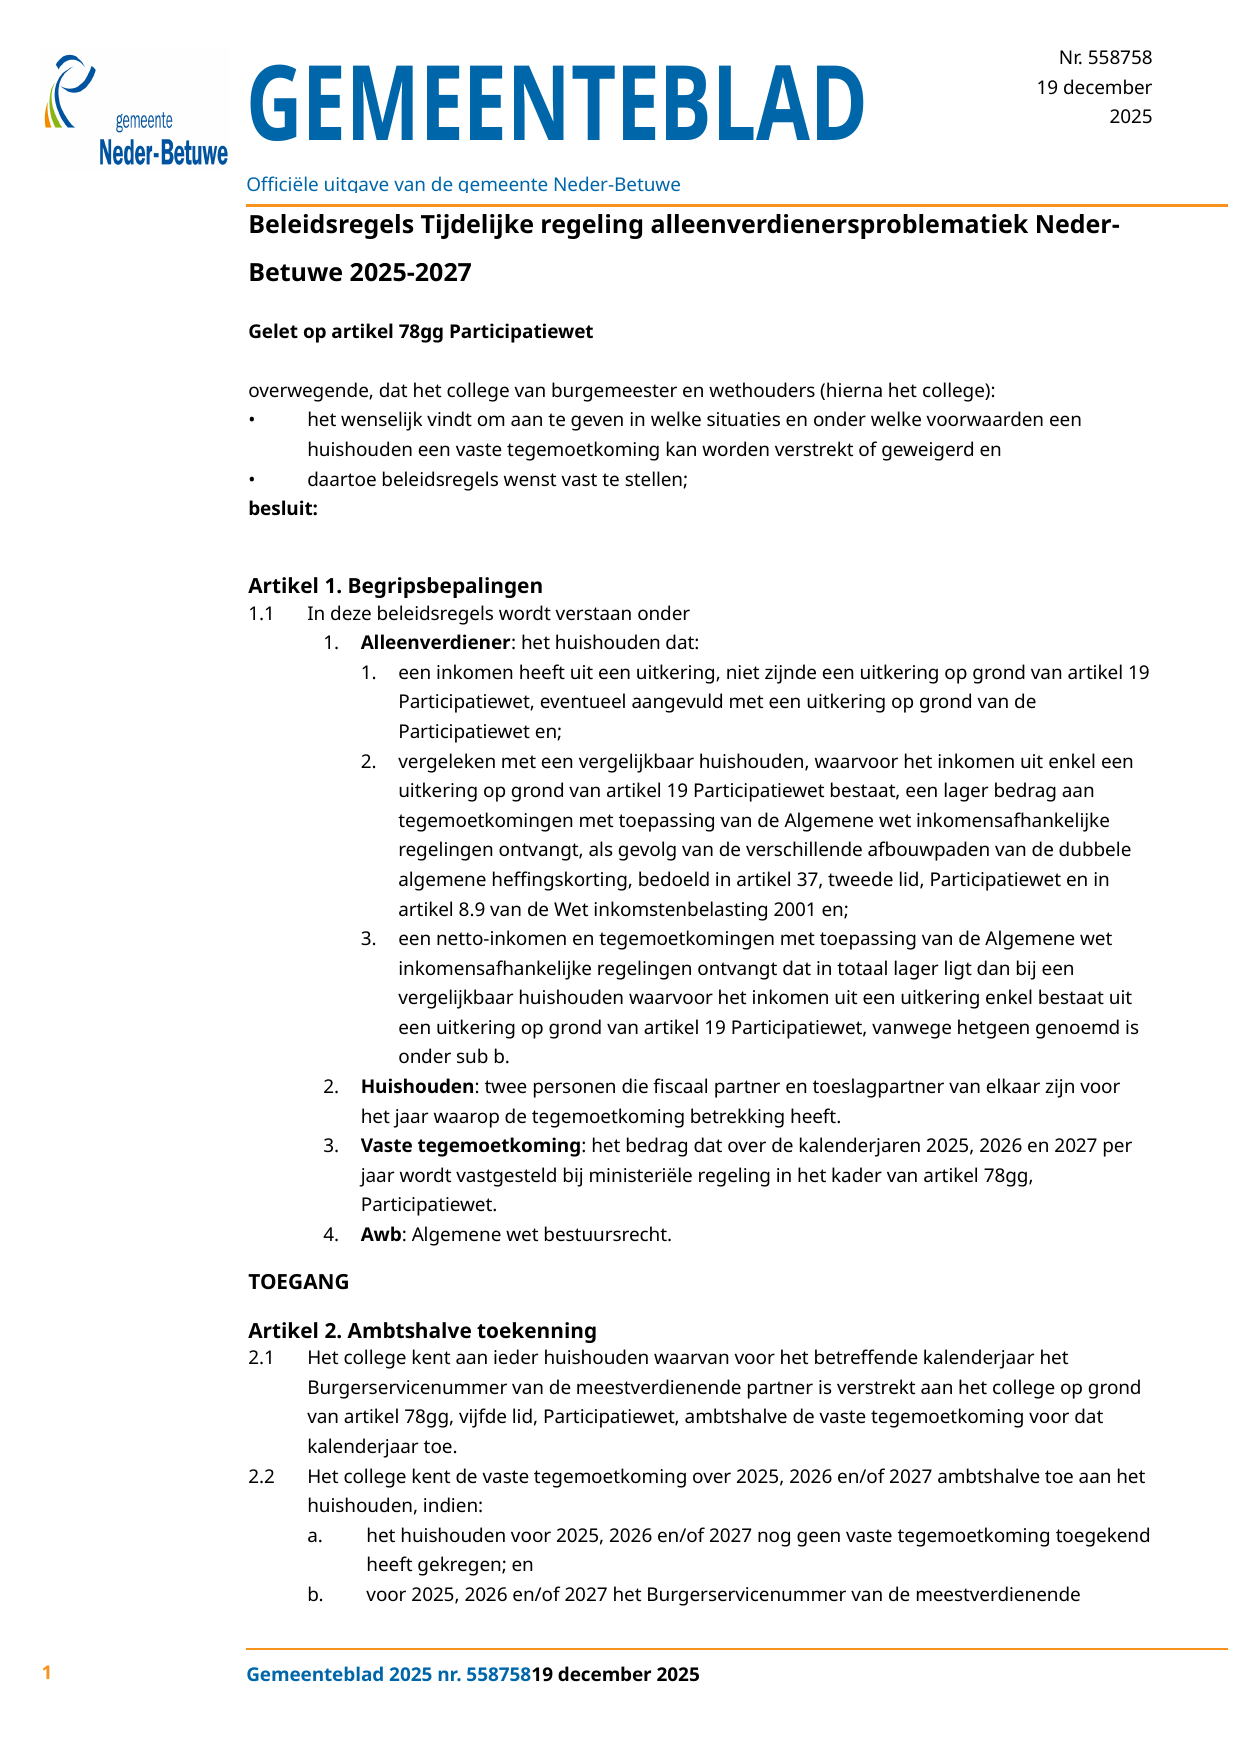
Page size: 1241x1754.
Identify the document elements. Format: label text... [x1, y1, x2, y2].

text Beleidsregels Tijdelijke regeling alleenverdienersproblematiek Neder-Betuwe 2025-2027 [248, 207, 1152, 288]
list Alleenverdiener: het huishouden dat: [323, 629, 1152, 655]
text TOEGANG [248, 1267, 1152, 1295]
text overwegende, dat het college van burgemeester en wethouders (hierna het college): [248, 377, 1152, 403]
list het wenselijk vindt om aan te geven in welke situaties en onder welke voorwaarden een huishouden een vaste tegemoetkoming kan worden verstrekt of geweigerd en [248, 407, 1152, 462]
text Artikel 1. Begripsbepalingen [248, 572, 1152, 600]
list Vaste tegemoetkoming: het bedrag dat over de kalenderjaren 2025, 2026 en 2027 per jaar wordt vastgesteld bij ministeriële regeling in het kader van artikel 78gg, Participatiewet. [323, 1132, 1152, 1217]
list vergeleken met een vergelijkbaar huishouden, waarvoor het inkomen uit enkel een uitkering op grond van artikel 19 Participatiewet bestaat, een lager bedrag aan tegemoetkomingen met toepassing van de Algemene wet inkomensafhankelijke regelingen ontvangt, als gevolg van de verschillende afbouwpaden van de dubbele algemene heffingskorting, bedoeld in artikel 37, tweede lid, Participatiewet en in artikel 8.9 van de Wet inkomstenbelasting 2001 en; [361, 748, 1152, 922]
text Gelet op artikel 78gg Participatiewet [248, 318, 1152, 344]
list Awb: Algemene wet bestuursrecht. [323, 1221, 1152, 1247]
picture [41, 47, 231, 172]
list Het college kent de vaste tegemoetkoming over 2025, 2026 en/of 2027 ambtshalve toe aan het huishouden, indien: [248, 1463, 1152, 1518]
list een inkomen heeft uit een uitkering, niet zijnde een uitkering op grond van artikel 19 Participatiewet, eventueel aangevuld met een uitkering op grond van de Participatiewet en; [361, 659, 1152, 744]
list Huishouden: twee personen die fiscaal partner en toeslagpartner van elkaar zijn voor het jaar waarop de tegemoetkoming betrekking heeft. [323, 1073, 1152, 1129]
list een netto-inkomen en tegemoetkomingen met toepassing van de Algemene wet inkomensafhankelijke regelingen ontvangt dat in totaal lager ligt dan bij een vergelijkbaar huishouden waarvoor het inkomen uit een uitkering enkel bestaat uit een uitkering op grond van artikel 19 Participatiewet, vanwege hetgeen genoemd is onder sub b. [361, 925, 1152, 1069]
list daartoe beleidsregels wenst vast te stellen; [248, 466, 1152, 492]
list voor 2025, 2026 en/of 2027 het Burgerservicenummer van de meestverdienende [307, 1581, 1152, 1607]
text Artikel 2. Ambtshalve toekenning [248, 1316, 1152, 1344]
list In deze beleidsregels wordt verstaan onder [248, 600, 1152, 626]
list het huishouden voor 2025, 2026 en/of 2027 nog geen vaste tegemoetkoming toegekend heeft gekregen; en [307, 1522, 1152, 1577]
text besluit: [248, 495, 1152, 521]
list Het college kent aan ieder huishouden waarvan voor het betreffende kalenderjaar het Burgerservicenummer van de meestverdienende partner is verstrekt aan het college op grond van artikel 78gg, vijfde lid, Participatiewet, ambtshalve de vaste tegemoetkoming voor dat kalenderjaar toe. [248, 1344, 1152, 1459]
